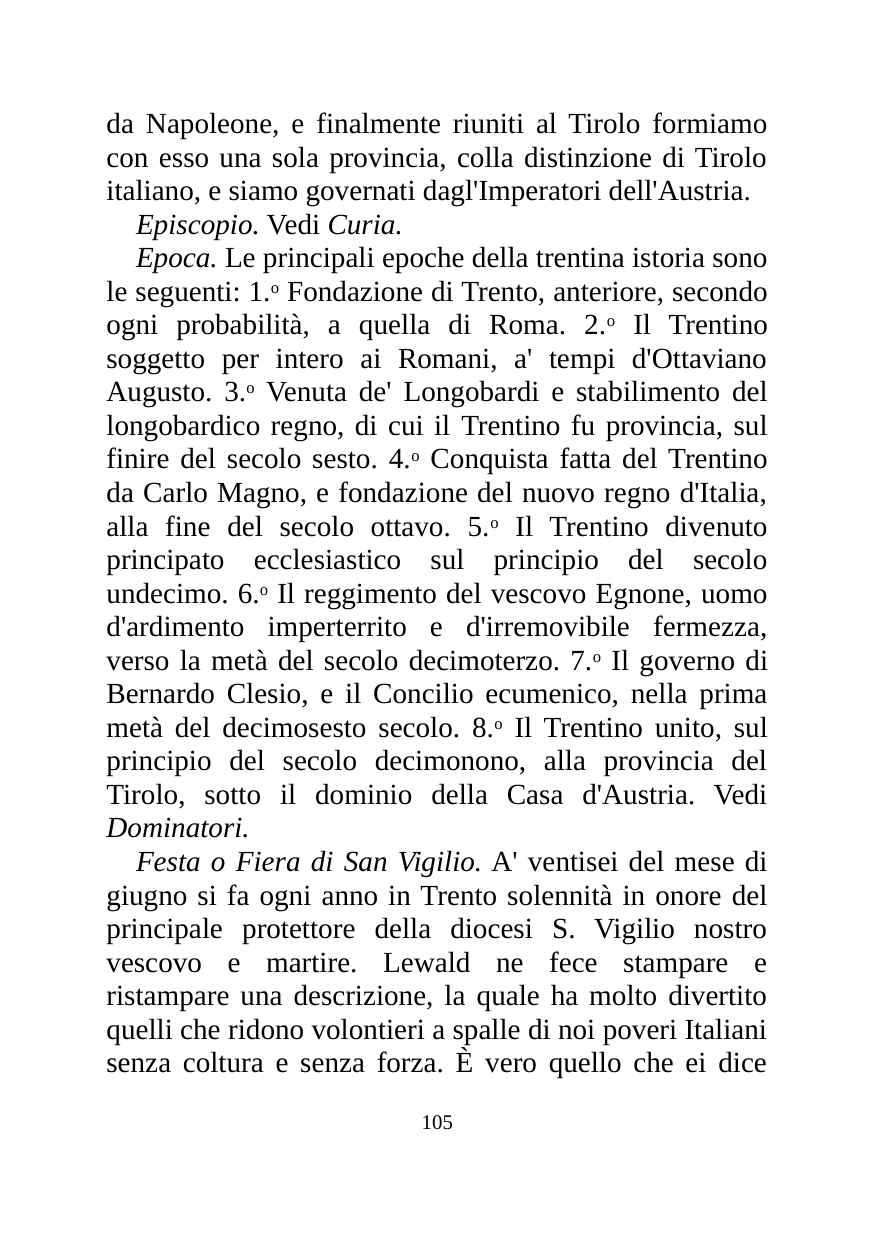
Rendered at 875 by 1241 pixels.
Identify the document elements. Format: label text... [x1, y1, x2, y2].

text da Napoleone, e finalmente riuniti al Tirolo formiamo con esso una sola provincia, colla distinzione di Tirolo italiano, e siamo governati dagl'Imperatori dell'Austria. [106, 106, 768, 207]
text Epoca. Le principali epoche della trentina istoria sono le seguenti: 1.o Fondazione di Trento, anteriore, secondo ogni probabilità, a quella di Roma. 2.o Il Trentino soggetto per intero ai Romani, a' tempi d'Ottaviano Augusto. 3.o Venuta de' Longobardi e stabilimento del longobardico regno, di cui il Trentino fu provincia, sul finire del secolo sesto. 4.o Conquista fatta del Trentino da Carlo Magno, e fondazione del nuovo regno d'Italia, alla fine del secolo ottavo. 5.o Il Trentino divenuto principato ecclesiastico sul principio del secolo undecimo. 6.o Il reggimento del vescovo Egnone, uomo d'ardimento imperterrito e d'irremovibile fermezza, verso la metà del secolo decimoterzo. 7.o Il governo di Bernardo Clesio, e il Concilio ecumenico, nella prima metà del decimosesto secolo. 8.o Il Trentino unito, sul principio del secolo decimonono, alla provincia del Tirolo, sotto il dominio della Casa d'Austria. Vedi Dominatori. [106, 240, 768, 844]
text Episcopio. Vedi Curia. [106, 207, 768, 240]
text Festa o Fiera di San Vigilio. A' ventisei del mese di giugno si fa ogni anno in Trento solennità in onore del principale protettore della diocesi S. Vigilio nostro vescovo e martire. Lewald ne fece stampare e ristampare una descrizione, la quale ha molto divertito quelli che ridono volontieri a spalle di noi poveri Italiani senza coltura e senza forza. È vero quello che ei dice [106, 844, 768, 1079]
